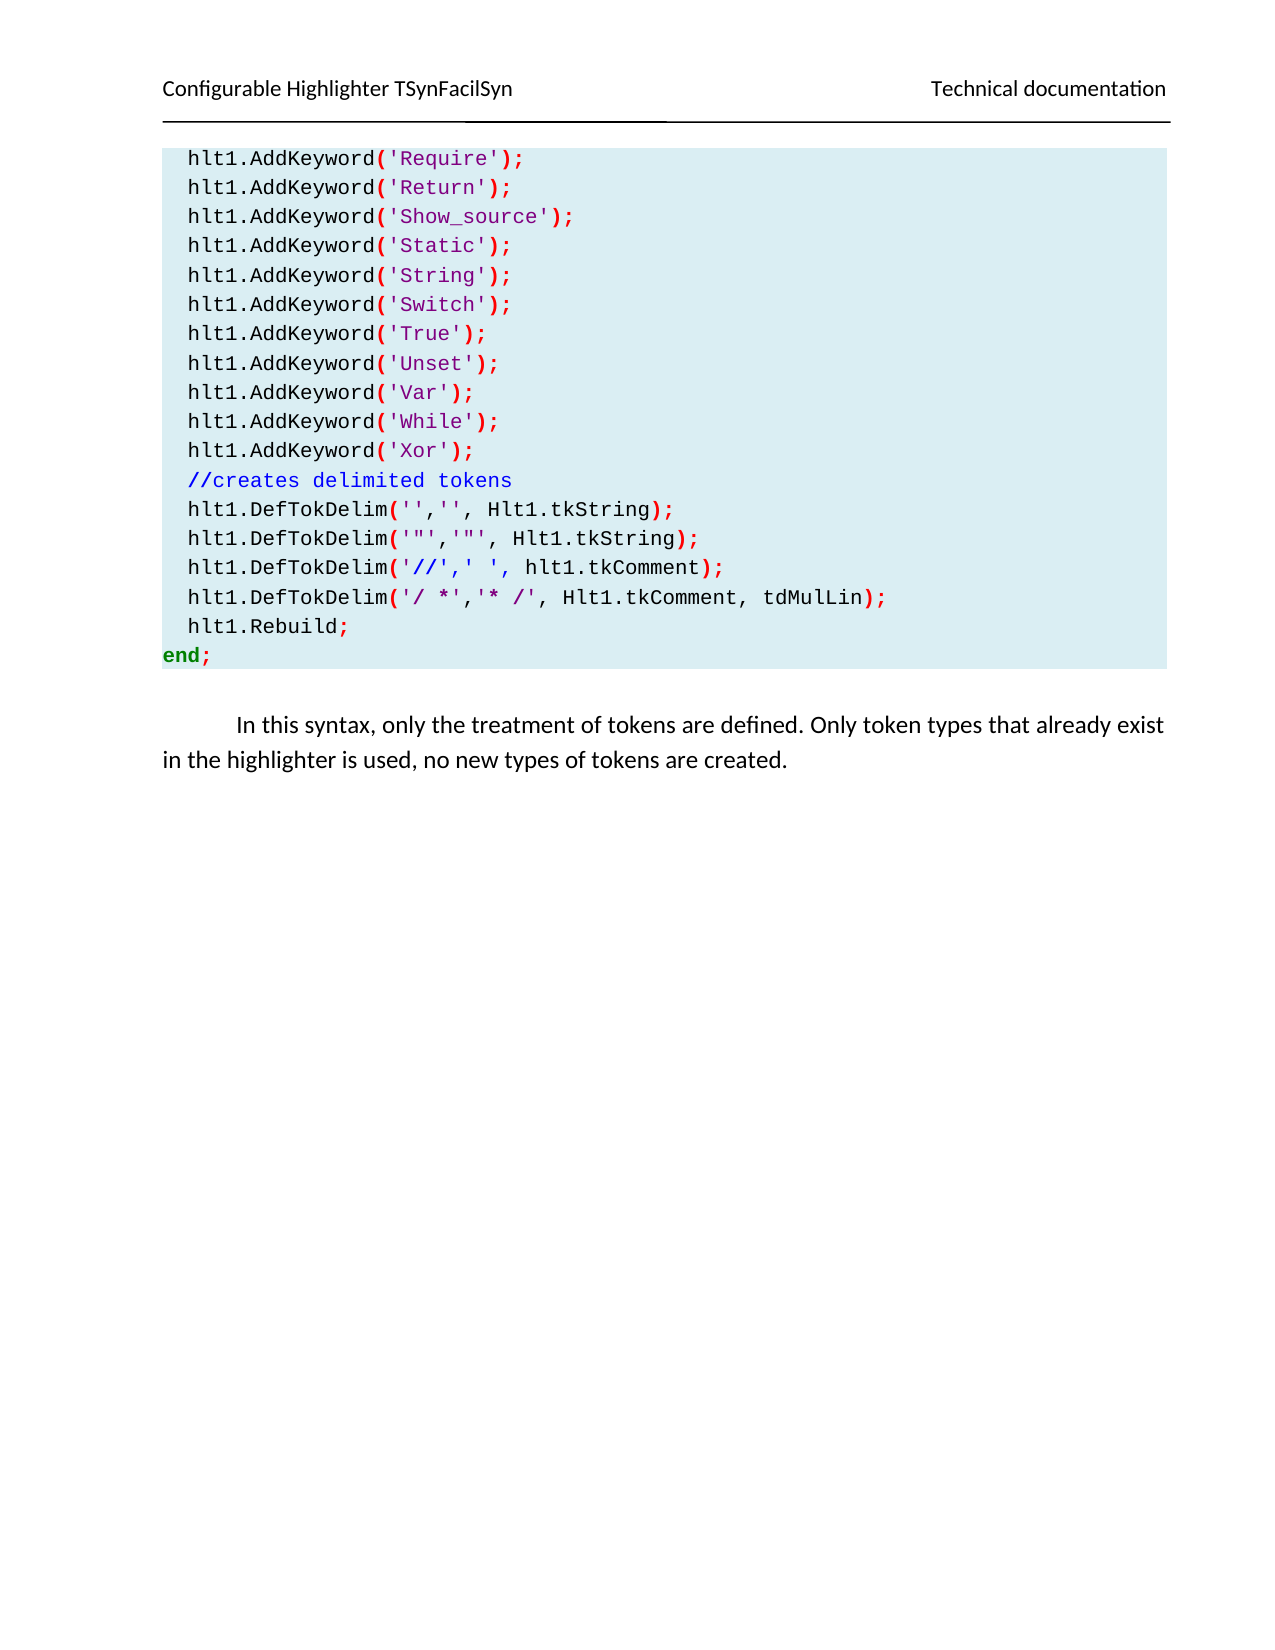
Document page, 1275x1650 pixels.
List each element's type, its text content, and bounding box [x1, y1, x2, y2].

text hlt1.AddKeyword('Var'); [162, 382, 1167, 405]
text hlt1.AddKeyword('Switch'); [162, 294, 1167, 318]
text hlt1.AddKeyword('While'); [162, 411, 1167, 435]
text hlt1.AddKeyword('Return'); [162, 177, 1167, 201]
text hlt1.Rebuild; [162, 616, 1167, 639]
text hlt1.AddKeyword('Static'); [162, 235, 1167, 259]
text hlt1.DefTokDelim('"','"', Hlt1.tkString); [162, 528, 1167, 552]
text hlt1.DefTokDelim('','', Hlt1.tkString); [162, 499, 1167, 522]
text hlt1.AddKeyword('Xor'); [162, 440, 1167, 464]
text hlt1.DefTokDelim('//',' ', hlt1.tkComment); [162, 557, 1167, 581]
text hlt1.AddKeyword('Require'); [162, 148, 1167, 171]
text hlt1.AddKeyword('True'); [162, 323, 1167, 347]
text //creates delimited tokens [162, 469, 1167, 493]
text end; [162, 645, 1167, 669]
text hlt1.AddKeyword('String'); [162, 265, 1167, 288]
text hlt1.AddKeyword('Unset'); [162, 352, 1167, 376]
text hlt1.DefTokDelim('/ *','* /', Hlt1.tkComment, tdMulLin); [162, 587, 1167, 610]
text In this syntax, only the treatment of tokens are defined. Only token types that already exist in the highlighter is used, no new types of tokens are created. [162, 709, 1167, 775]
text hlt1.AddKeyword('Show_source'); [162, 206, 1167, 230]
